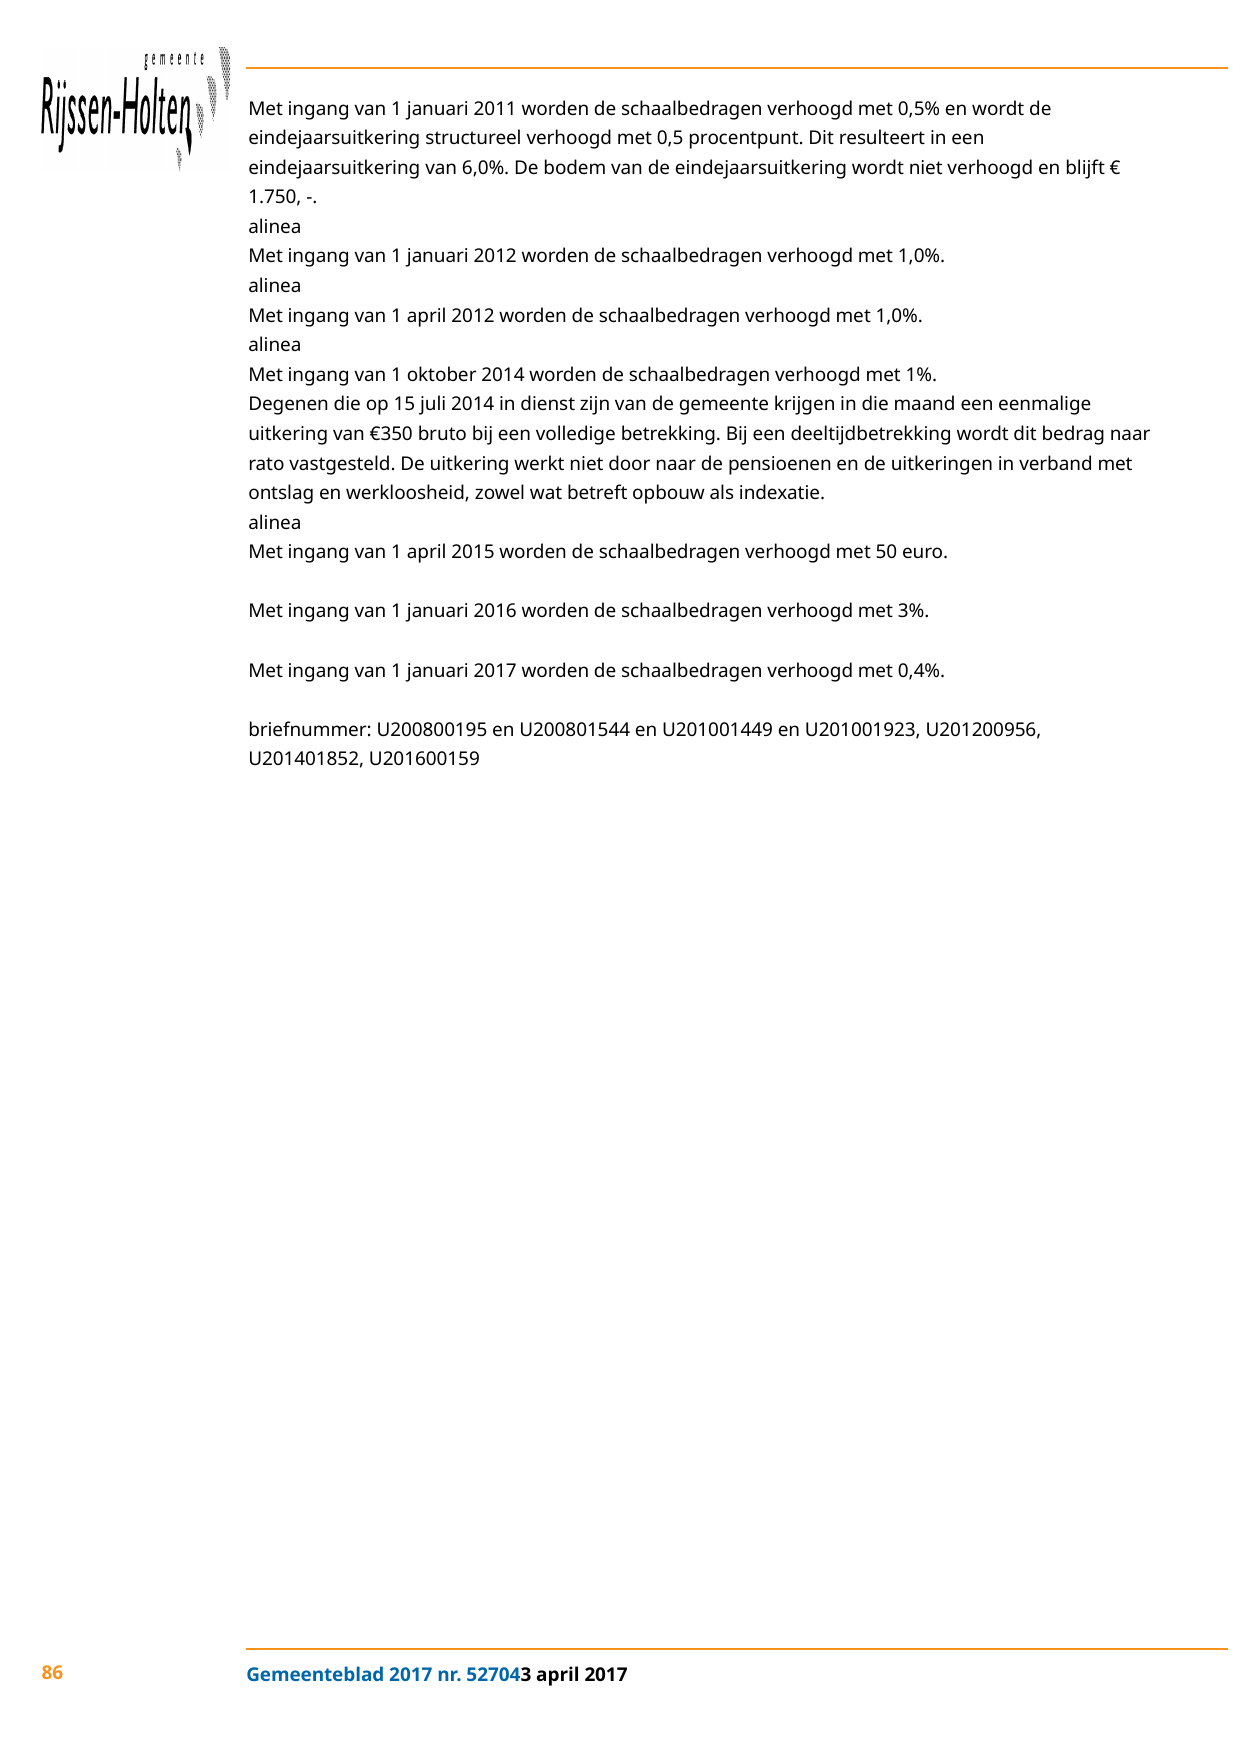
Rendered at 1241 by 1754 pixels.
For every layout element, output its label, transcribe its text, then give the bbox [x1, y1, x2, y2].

text alinea­ [248, 213, 1152, 239]
text briefnummer: U200800195 en U200801544 en U201001449 en U201001923, U201200956, U201401852, U201600159 [248, 716, 1152, 771]
picture [41, 47, 231, 172]
text Met ingang van 1 januari 2016 worden de schaalbedragen verhoogd met 3%. [248, 598, 1152, 623]
text Met ingang van 1 januari 2011 worden de schaalbedragen verhoogd met 0,5% en wordt de eindejaarsuitkering structureel verhoogd met 0,5 procentpunt. Dit resulteert in een eindejaarsuitkering van 6,0%. De bodem van de eindejaarsuitkering wordt niet verhoogd en blijft € 1.750, -. [248, 95, 1152, 209]
text Met ingang van 1 april 2015 worden de schaalbedragen verhoogd met 50 euro. [248, 538, 1152, 564]
text alinea­ [248, 272, 1152, 298]
text Met ingang van 1 januari 2012 worden de schaalbedragen verhoogd met 1,0%. [248, 243, 1152, 268]
text alinea­ [248, 331, 1152, 357]
text Degenen die op 15 juli 2014 in dienst zijn van de gemeente krijgen in die maand een eenmalige uitkering van €350 bruto bij een volledige betrekking. Bij een deeltijdbetrekking wordt dit bedrag naar rato vastgesteld. De uitkering werkt niet door naar de pensioenen en de uitkeringen in verband met ontslag en werkloosheid, zowel wat betreft opbouw als indexatie. [248, 391, 1152, 505]
text Met ingang van 1 april 2012 worden de schaalbedragen verhoogd met 1,0%. [248, 302, 1152, 328]
text Met ingang van 1 januari 2017 worden de schaalbedragen verhoogd met 0,4%. [248, 657, 1152, 683]
text Met ingang van 1 oktober 2014 worden de schaalbedragen verhoogd met 1%. [248, 361, 1152, 387]
text alinea­ [248, 509, 1152, 535]
